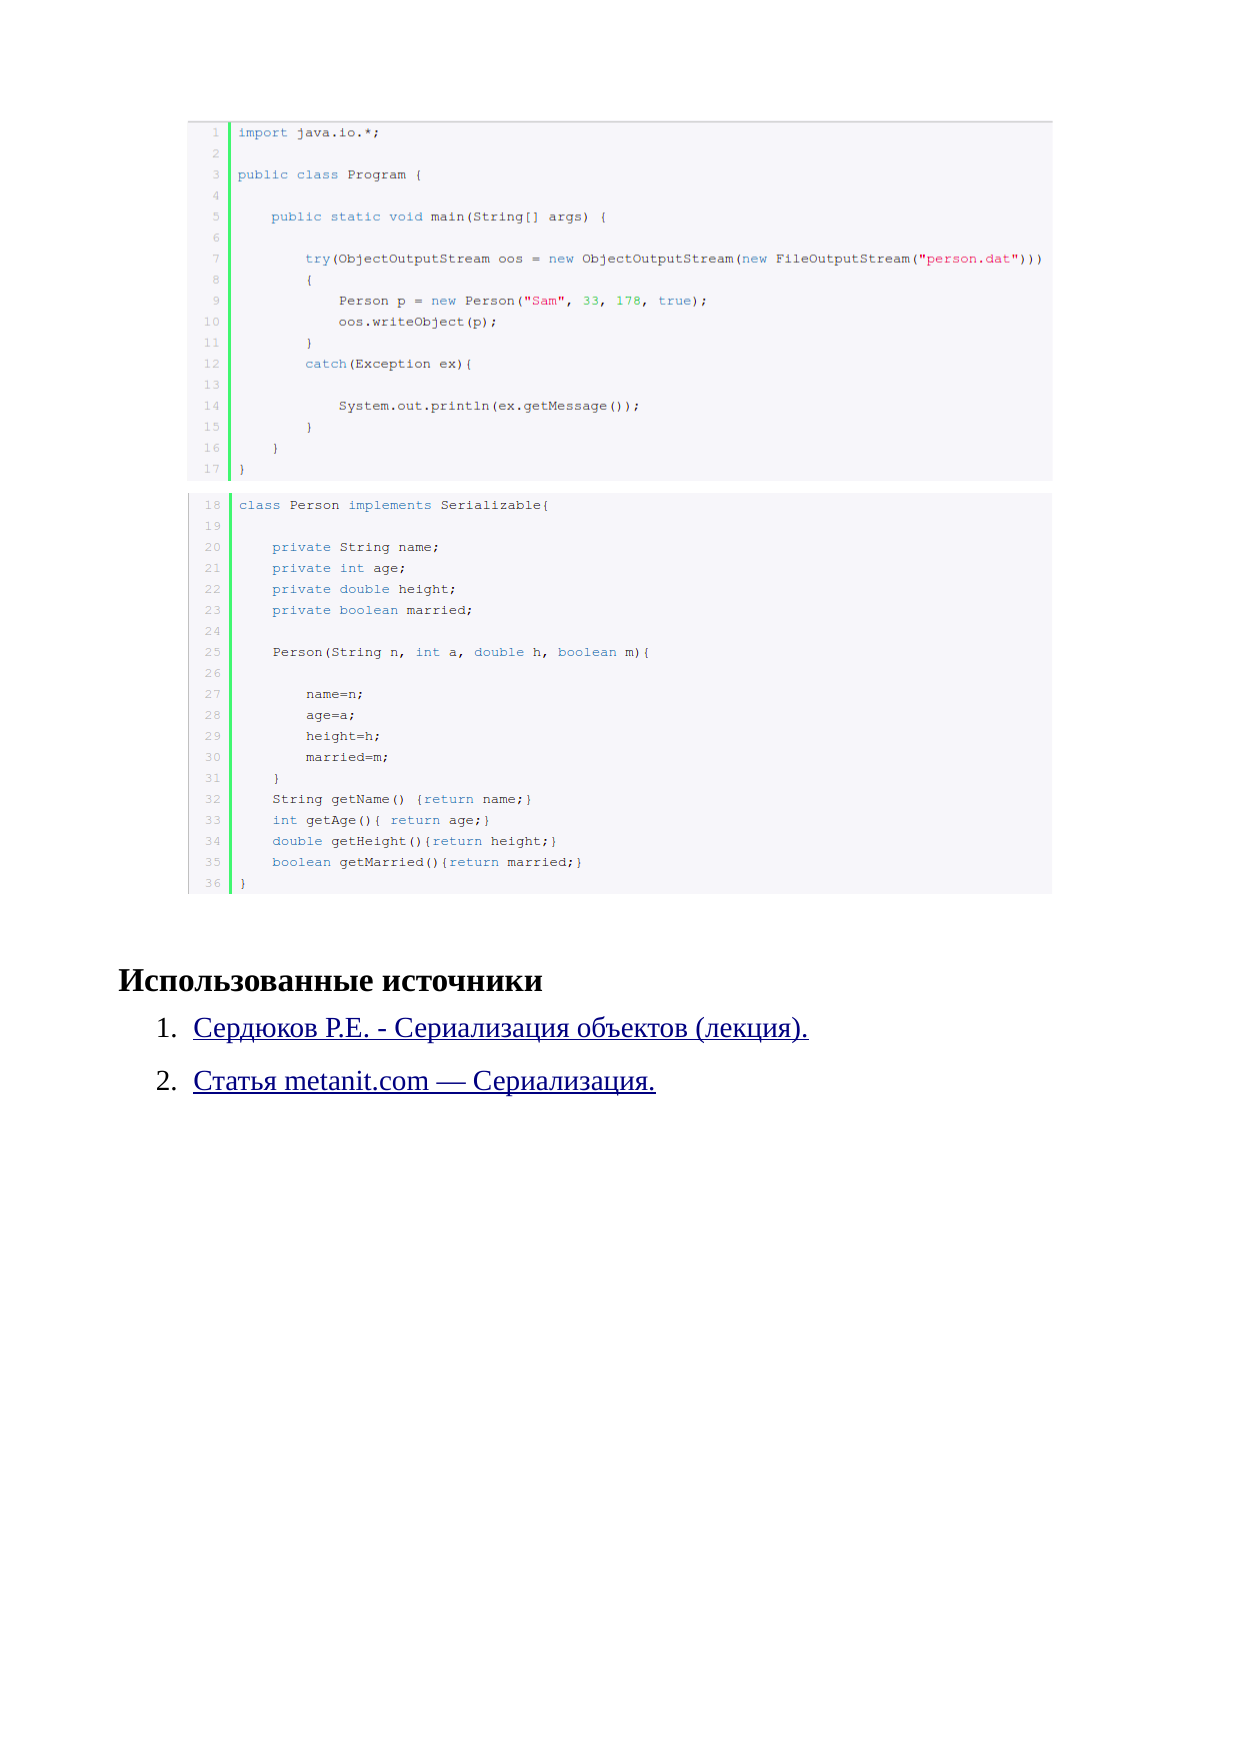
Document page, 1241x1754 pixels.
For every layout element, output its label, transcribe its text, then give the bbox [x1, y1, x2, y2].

picture [188, 493, 885, 894]
list Статья metanit.com — Сериализация. [156, 1063, 1122, 1096]
list Сердюков Р.Е. - Сериализация объектов (лекция). [156, 1010, 1122, 1043]
subtitle Использованные источники [118, 968, 1122, 997]
picture [187, 120, 887, 481]
